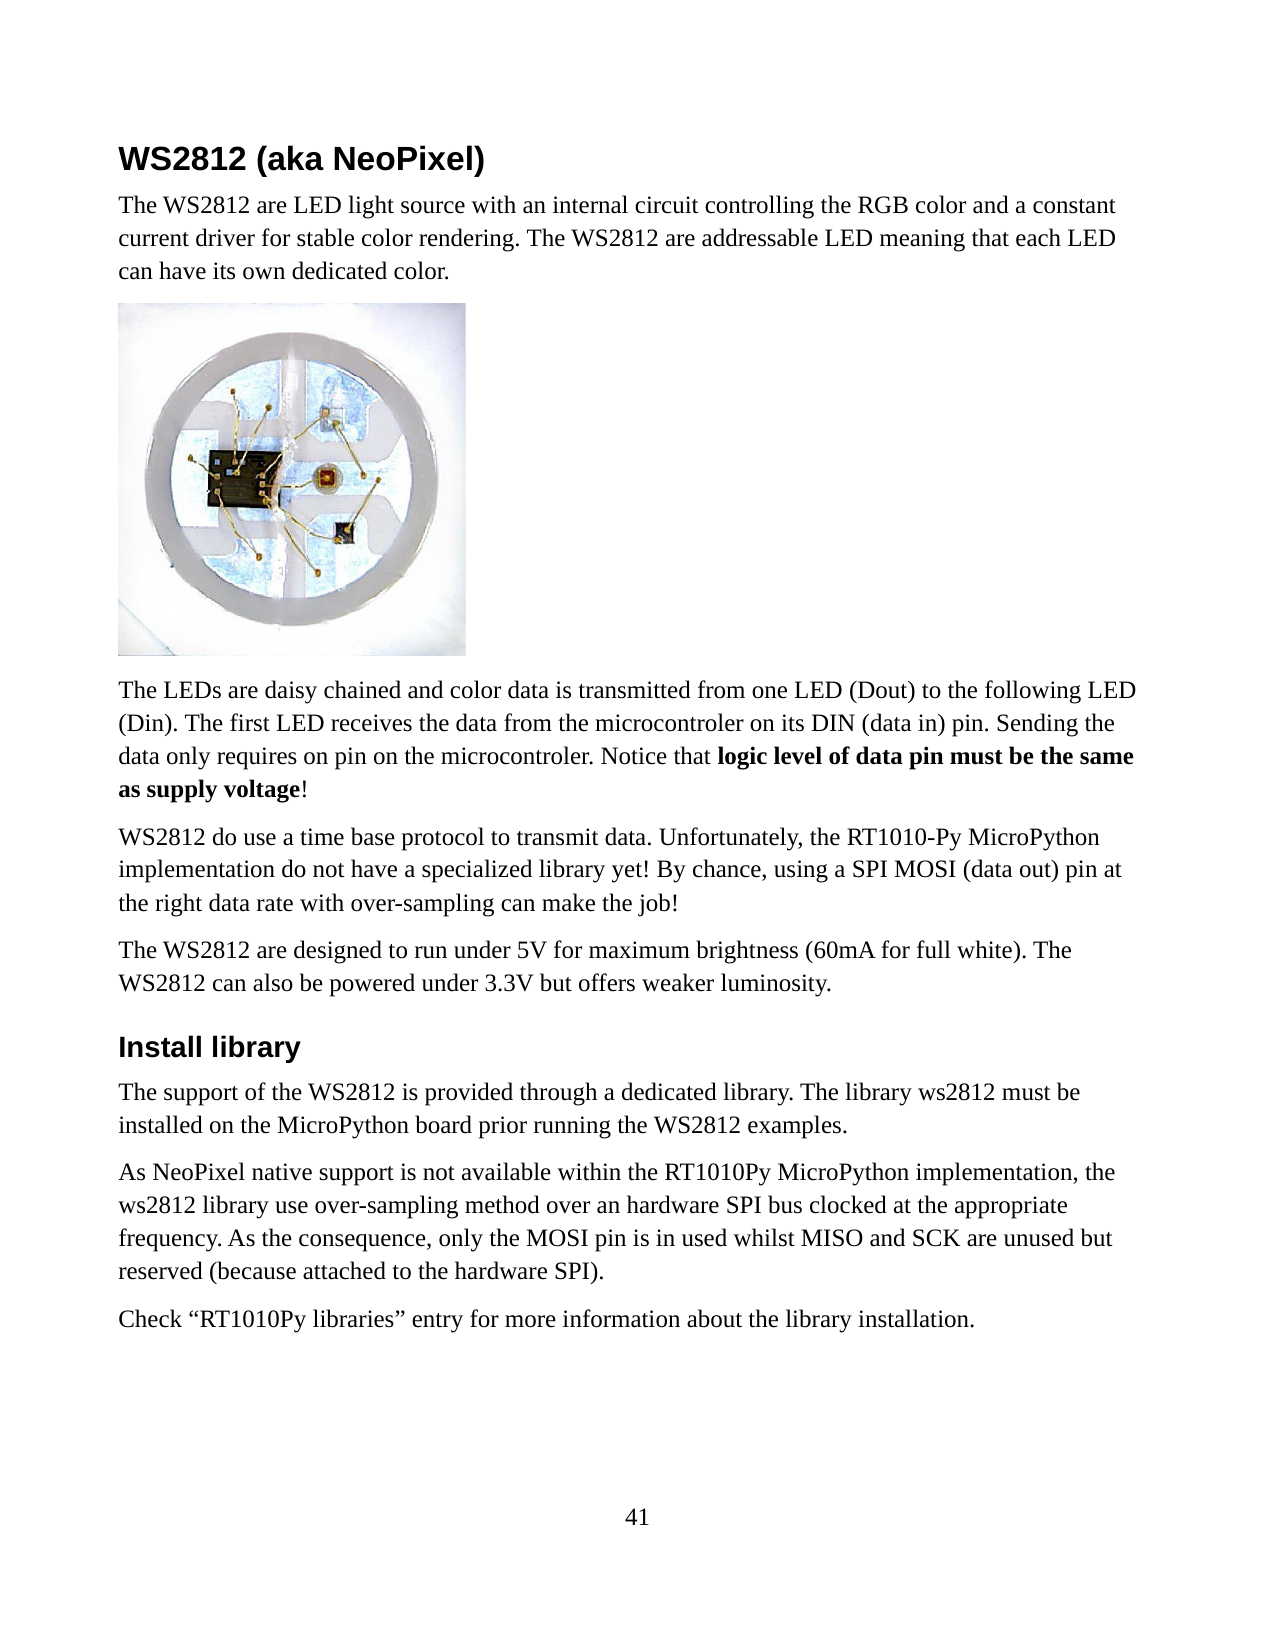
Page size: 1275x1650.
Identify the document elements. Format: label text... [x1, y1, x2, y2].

text Check “RT1010Py libraries” entry for more information about the library installation. [118, 1304, 1157, 1333]
text The support of the WS2812 is provided through a dedicated library. The library ws2812 must be installed on the MicroPython board prior running the WS2812 examples. [118, 1077, 1157, 1138]
subtitle WS2812 (aka NeoPixel) [118, 139, 1157, 178]
text As NeoPixel native support is not available within the RT1010Py MicroPython implementation, the ws2812 library use over-sampling method over an hardware SPI bus clocked at the appropriate frequency. As the consequence, only the MOSI pin is in used whilst MISO and SCK are unused but reserved (because attached to the hardware SPI). [118, 1157, 1157, 1285]
text WS2812 do use a time base protocol to transmit data. Unfortunately, the RT1010-Py MicroPython implementation do not have a specialized library yet! By chance, using a SPI MOSI (data out) pin at the right data rate with over-sampling can make the job! [118, 822, 1157, 916]
text The LEDs are daisy chained and color data is transmitted from one LED (Dout) to the following LED (Din). The first LED receives the data from the microcontroler on its DIN (data in) pin. Sending the data only requires on pin on the microcontroler. Notice that logic level of data pin must be the same as supply voltage! [118, 675, 1157, 803]
subtitle Install library [118, 1030, 1157, 1064]
picture [118, 303, 466, 656]
text The WS2812 are LED light source with an internal circuit controlling the RGB color and a constant current driver for stable color rendering. The WS2812 are addressable LED meaning that each LED can have its own dedicated color. [118, 190, 1157, 285]
text The WS2812 are designed to run under 5V for maximum brightness (60mA for full white). The WS2812 can also be powered under 3.3V but offers weaker luminosity. [118, 935, 1157, 997]
